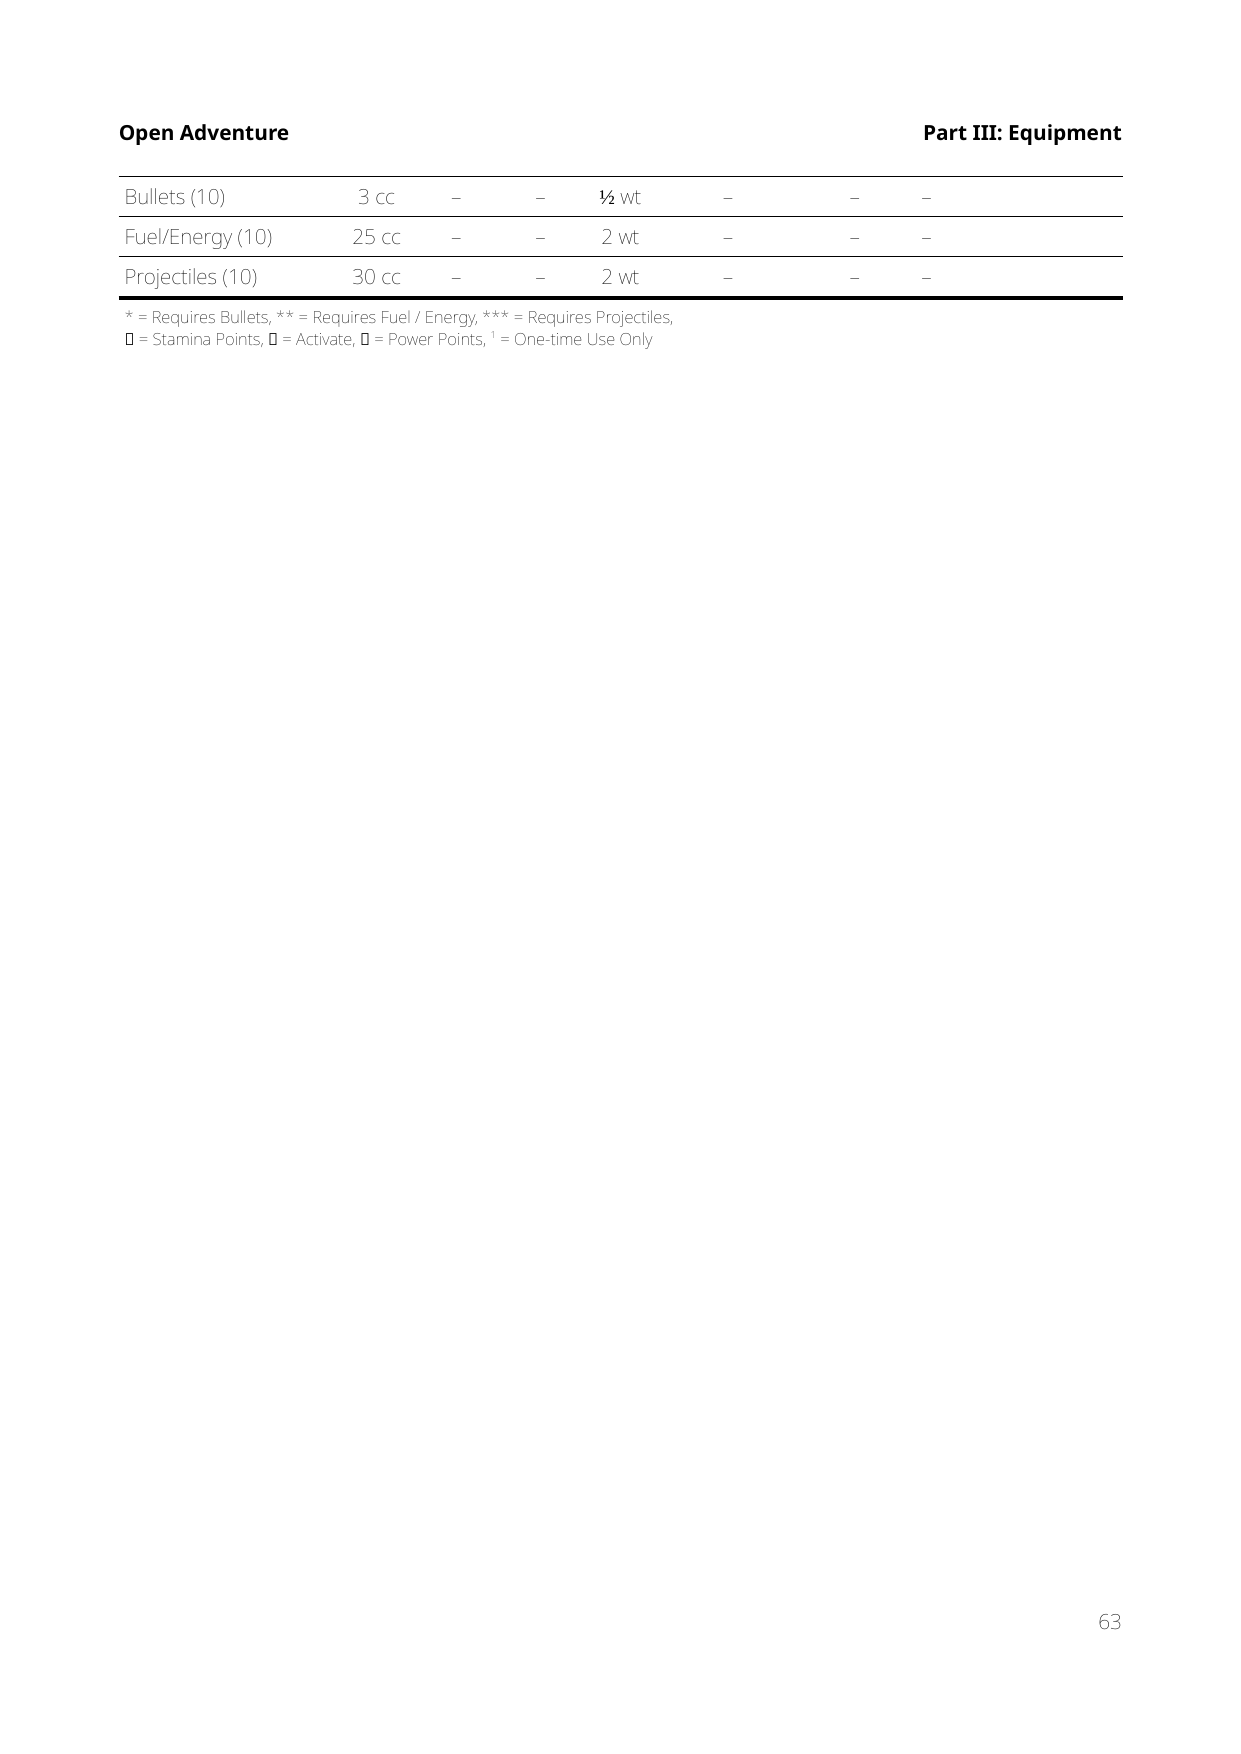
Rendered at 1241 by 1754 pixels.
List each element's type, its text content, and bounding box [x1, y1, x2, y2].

table_cell 2 wt [578, 217, 662, 256]
table_cell Fuel/Energy (10) [119, 217, 343, 256]
table_cell 25 cc [344, 217, 409, 256]
table_cell 3 cc [344, 177, 409, 216]
table_cell – [409, 257, 503, 296]
table_cell 30 cc [344, 257, 409, 296]
table_cell – [915, 177, 1123, 216]
table_cell – [503, 217, 578, 256]
table_cell – [662, 177, 793, 216]
table_cell – [409, 177, 503, 216]
table_cell – [794, 257, 915, 296]
table_cell Projectiles (10) [119, 257, 343, 296]
table_cell – [662, 257, 793, 296]
table_cell – [409, 217, 503, 256]
table_cell ½ wt [578, 177, 662, 216]
table_cell – [503, 257, 578, 296]
table_cell – [915, 217, 1123, 256]
table_cell – [915, 257, 1123, 296]
table_cell 2 wt [578, 257, 662, 296]
table_cell – [662, 217, 793, 256]
table_cell Bullets (10) [119, 177, 343, 216]
table_cell – [794, 177, 915, 216]
table_cell – [794, 217, 915, 256]
table_cell – [503, 177, 578, 216]
table_cell * = Requires Bullets, ** = Requires Fuel / Energy, *** = Requires Projectiles,  = Stamina Points,  = Activate,  = Power Points, 1 = One-time Use Only [119, 300, 1123, 356]
